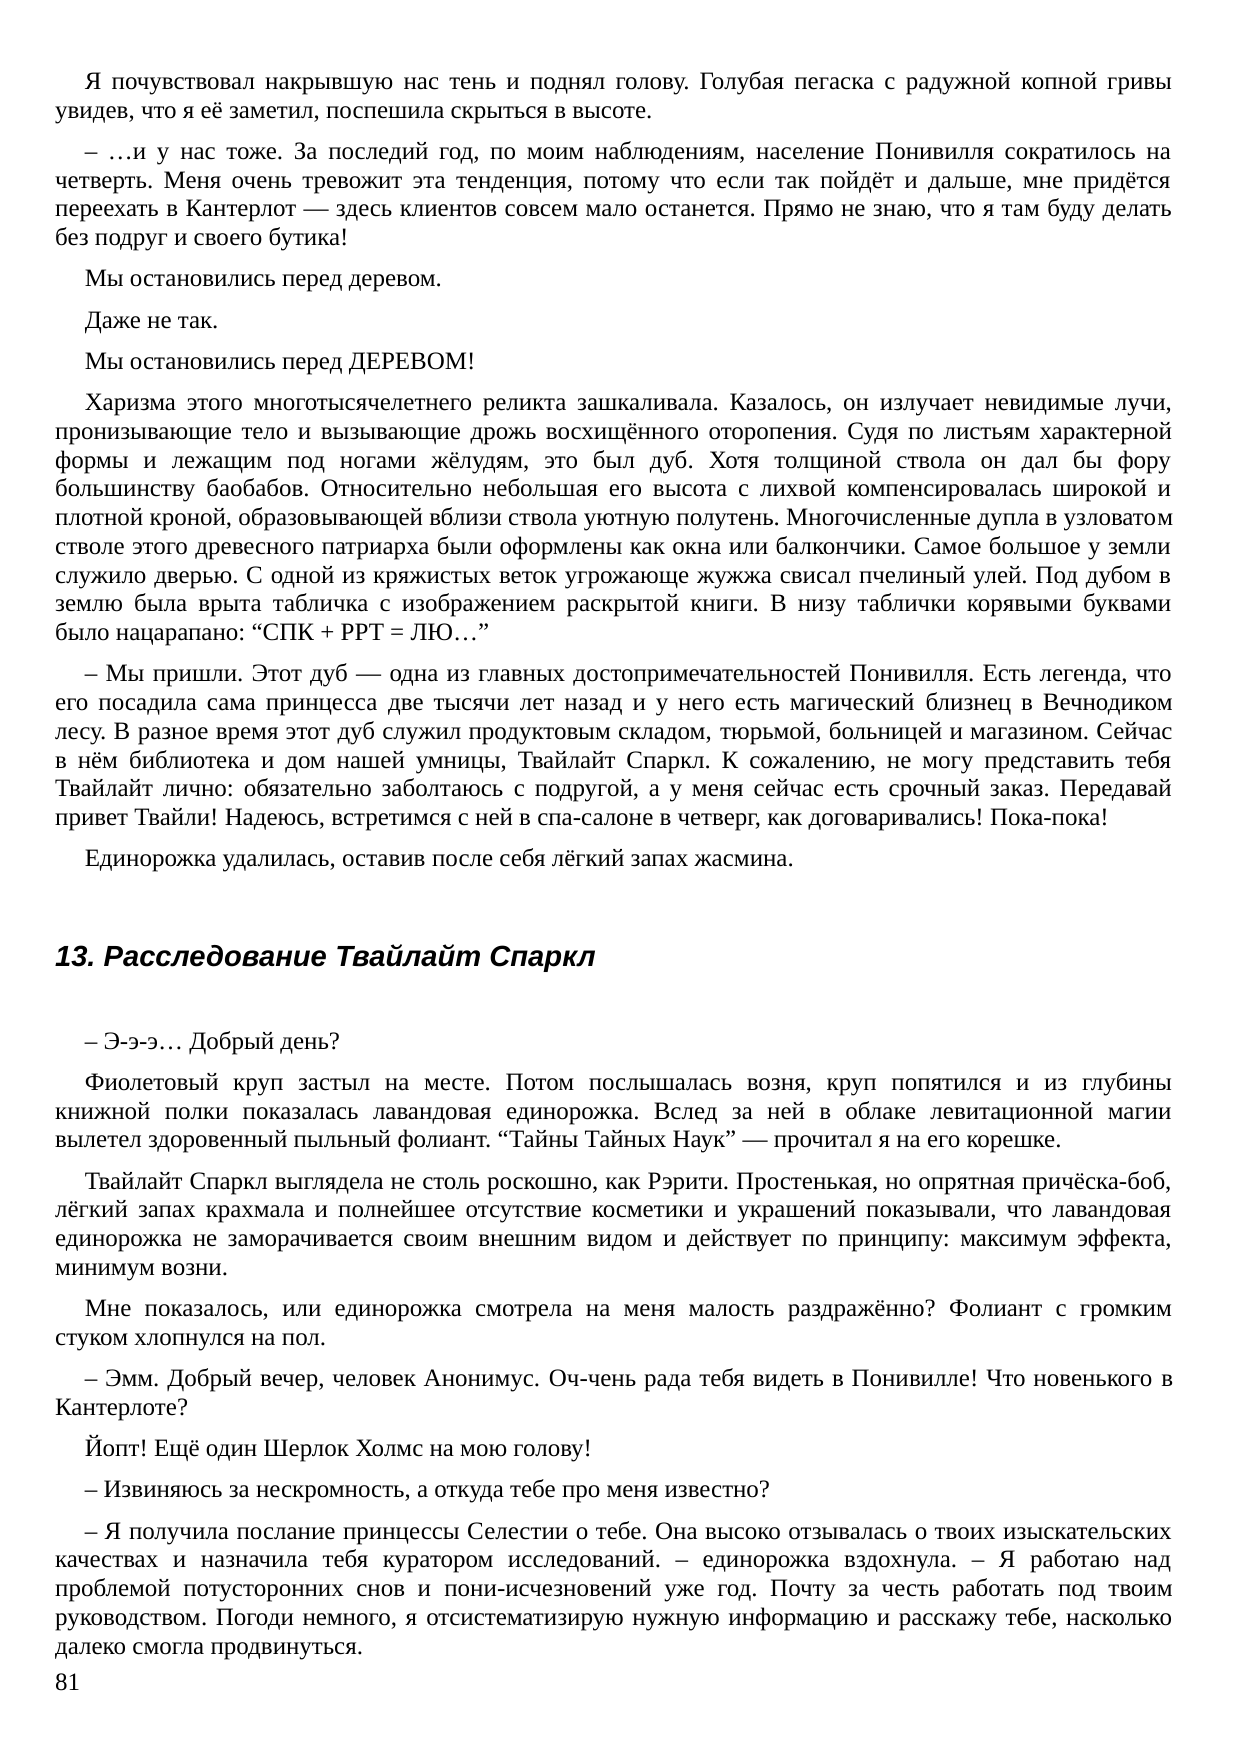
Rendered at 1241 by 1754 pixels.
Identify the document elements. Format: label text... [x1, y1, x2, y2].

text – Эмм. Добрый вечер, человек Анонимус. Оч-чень рада тебя видеть в Понивилле! Что новенького в Кантерлоте? [55, 1363, 1173, 1421]
text Фиолетовый круп застыл на месте. Потом послышалась возня, круп попятился и из глубины книжной полки показалась лавандовая единорожка. Вслед за ней в облаке левитационной магии вылетел здоровенный пыльный фолиант. “Тайны Тайных Наук” — прочитал я на его корешке. [55, 1067, 1173, 1153]
text Харизма этого многотысячелетнего реликта зашкаливала. Казалось, он излучает невидимые лучи, пронизывающие тело и вызывающие дрожь восхищённого оторопения. Судя по листьям характерной формы и лежащим под ногами жёлудям, это был дуб. Хотя толщиной ствола он дал бы фору большинству баобабов. Относительно небольшая его высота с лихвой компенсировалась широкой и плотной кроной, образовывающей вблизи ствола уютную полутень. Многочисленные дупла в узловатом стволе этого древесного патриарха были оформлены как окна или балкончики. Самое большое у земли служило дверью. С одной из кряжистых веток угрожающе жужжа свисал пчелиный улей. Под дубом в землю была врыта табличка с изображением раскрытой книги. В низу таблички корявыми буквами было нацарапано: “СПК + РРТ = ЛЮ…” [55, 387, 1173, 646]
text – …и у нас тоже. За последий год, по моим наблюдениям, население Понивилля сократилось на четверть. Меня очень тревожит эта тенденция, потому что если так пойдёт и дальше, мне придётся переехать в Кантерлот — здесь клиентов совсем мало останется. Прямо не знаю, что я там буду делать без подруг и своего бутика! [55, 136, 1173, 251]
subtitle 13. Расследование Твайлайт Спаркл [55, 938, 1173, 972]
text – Я получила послание принцессы Селестии о тебе. Она высоко отзывалась о твоих изыскательских качествах и назначила тебя куратором исследований. – единорожка вздохнула. – Я работаю над проблемой потусторонних снов и пони-исчезновений уже год. Почту за честь работать под твоим руководством. Погоди немного, я отсистематизирую нужную информацию и расскажу тебе, насколько далеко смогла продвинуться. [55, 1516, 1173, 1659]
text – Мы пришли. Этот дуб — одна из главных достопримечательностей Понивилля. Есть легенда, что его посадила сама принцесса две тысячи лет назад и у него есть магический близнец в Вечнодиком лесу. В разное время этот дуб служил продуктовым складом, тюрьмой, больницей и магазином. Сейчас в нём библиотека и дом нашей умницы, Твайлайт Спаркл. К сожалению, не могу представить тебя Твайлайт лично: обязательно заболтаюсь с подругой, а у меня сейчас есть срочный заказ. Передавай привет Твайли! Надеюсь, встретимся с ней в спа-салоне в четверг, как договаривались! Пока-пока! [55, 658, 1173, 831]
text – Извиняюсь за нескромность, а откуда тебе про меня известно? [55, 1474, 1173, 1503]
text Даже не так. [55, 305, 1173, 333]
text Я почувствовал накрывшую нас тень и поднял голову. Голубая пегаска с радужной копной гривы увидев, что я её заметил, поспешила скрыться в высоте. [55, 66, 1173, 123]
text Единорожка удалилась, оставив после себя лёгкий запах жасмина. [55, 843, 1173, 872]
text Мы остановились перед ДЕРЕВОМ! [55, 346, 1173, 375]
text – Э-э-э… Добрый день? [55, 1026, 1173, 1054]
text Мне показалось, или единорожка смотрела на меня малость раздражённо? Фолиант с громким стуком хлопнулся на пол. [55, 1293, 1173, 1351]
text Твайлайт Спаркл выглядела не столь роскошно, как Рэрити. Простенькая, но опрятная причёска-боб, лёгкий запах крахмала и полнейшее отсутствие косметики и украшений показывали, что лавандовая единорожка не заморачивается своим внешним видом и действует по принципу: максимум эффекта, минимум возни. [55, 1166, 1173, 1281]
text Йопт! Ещё один Шерлок Холмс на мою голову! [55, 1433, 1173, 1462]
text Мы остановились перед деревом. [55, 263, 1173, 292]
